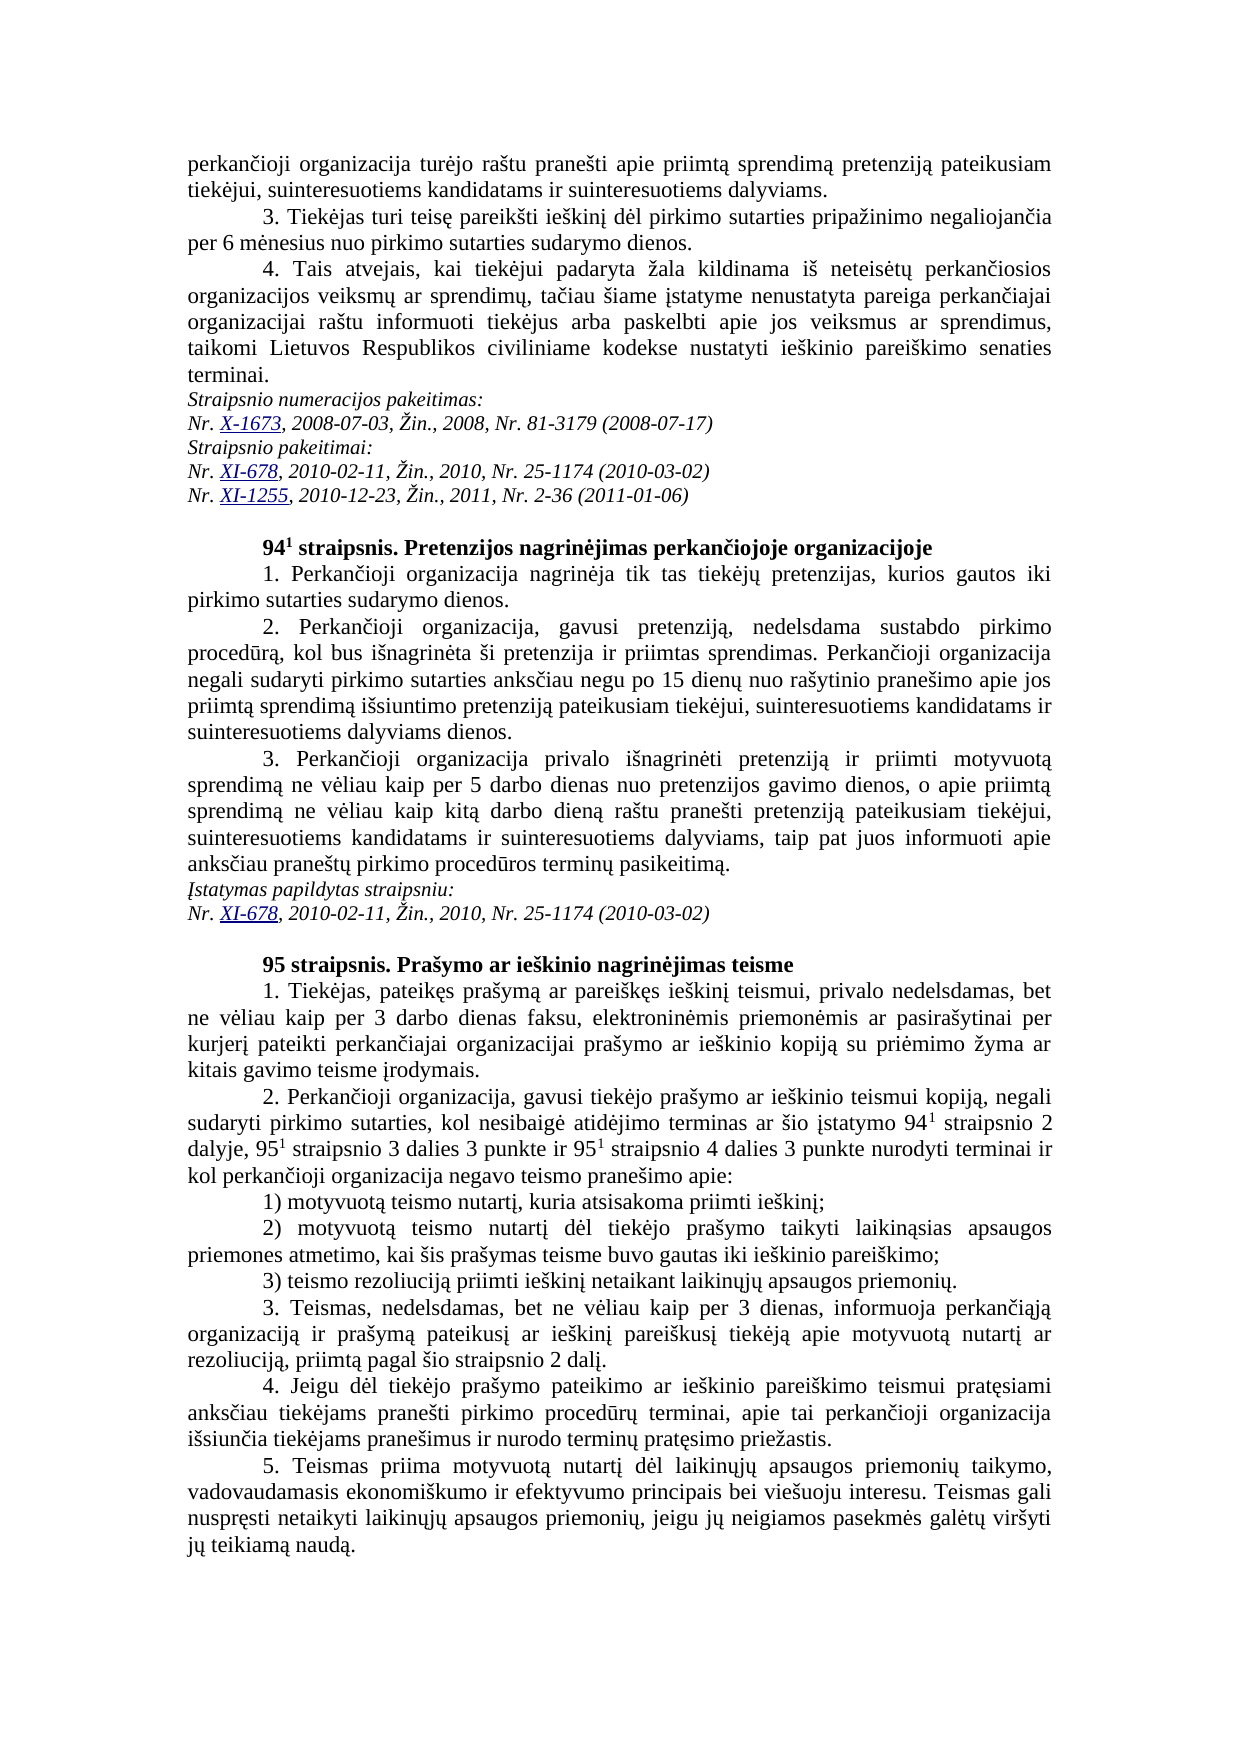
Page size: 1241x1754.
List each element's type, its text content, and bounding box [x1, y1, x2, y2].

text Nr. X-1673, 2008-07-03, Žin., 2008, Nr. 81-3179 (2008-07-17) [187, 411, 1053, 435]
list 3. Tiekėjas turi teisę pareikšti ieškinį dėl pirkimo sutarties pripažinimo negaliojančia per 6 mėnesius nuo pirkimo sutarties sudarymo dienos. [187, 203, 1053, 255]
text 1) motyvuotą teismo nutartį, kuria atsisakoma priimti ieškinį; [187, 1188, 1053, 1214]
text Straipsnio numeracijos pakeitimas: [187, 387, 1053, 411]
text 95 straipsnis. Prašymo ar ieškinio nagrinėjimas teisme [187, 951, 1053, 977]
text 2. Perkančioji organizacija, gavusi tiekėjo prašymo ar ieškinio teismui kopiją, negali sudaryti pirkimo sutarties, kol nesibaigė atidėjimo terminas ar šio įstatymo 941 straipsnio 2 dalyje, 951 straipsnio 3 dalies 3 punkte ir 951 straipsnio 4 dalies 3 punkte nurodyti terminai ir kol perkančioji organizacija negavo teismo pranešimo apie: [187, 1083, 1053, 1188]
text 5. Teismas priima motyvuotą nutartį dėl laikinųjų apsaugos priemonių taikymo, vadovaudamasis ekonomiškumo ir efektyvumo principais bei viešuoju interesu. Teismas gali nuspręsti netaikyti laikinųjų apsaugos priemonių, jeigu jų neigiamos pasekmės galėtų viršyti jų teikiamą naudą. [187, 1452, 1053, 1557]
text 4. Tais atvejais, kai tiekėjui padaryta žala kildinama iš neteisėtų perkančiosios organizacijos veiksmų ar sprendimų, tačiau šiame įstatyme nenustatyta pareiga perkančiajai organizacijai raštu informuoti tiekėjus arba paskelbti apie jos veiksmus ar sprendimus, taikomi Lietuvos Respublikos civiliniame kodekse nustatyti ieškinio pareiškimo senaties terminai. [187, 255, 1053, 387]
text Nr. XI-678, 2010-02-11, Žin., 2010, Nr. 25-1174 (2010-03-02) [187, 459, 1053, 483]
text Nr. XI-678, 2010-02-11, Žin., 2010, Nr. 25-1174 (2010-03-02) [187, 901, 1053, 924]
text 1. Perkančioji organizacija nagrinėja tik tas tiekėjų pretenzijas, kurios gautos iki pirkimo sutarties sudarymo dienos. [187, 560, 1053, 613]
text 4. Jeigu dėl tiekėjo prašymo pateikimo ar ieškinio pareiškimo teismui pratęsiami anksčiau tiekėjams pranešti pirkimo procedūrų terminai, apie tai perkančioji organizacija išsiunčia tiekėjams pranešimus ir nurodo terminų pratęsimo priežastis. [187, 1373, 1053, 1452]
text 3. Perkančioji organizacija privalo išnagrinėti pretenziją ir priimti motyvuotą sprendimą ne vėliau kaip per 5 darbo dienas nuo pretenzijos gavimo dienos, o apie priimtą sprendimą ne vėliau kaip kitą darbo dieną raštu pranešti pretenziją pateikusiam tiekėjui, suinteresuotiems kandidatams ir suinteresuotiems dalyviams, taip pat juos informuoti apie anksčiau praneštų pirkimo procedūros terminų pasikeitimą. [187, 745, 1053, 876]
text Įstatymas papildytas straipsniu: [187, 876, 1053, 901]
text perkančioji organizacija turėjo raštu pranešti apie priimtą sprendimą pretenziją pateikusiam tiekėjui, suinteresuotiems kandidatams ir suinteresuotiems dalyviams. [187, 150, 1053, 203]
text 3. Teismas, nedelsdamas, bet ne vėliau kaip per 3 dienas, informuoja perkančiąją organizaciją ir prašymą pateikusį ar ieškinį pareiškusį tiekėją apie motyvuotą nutartį ar rezoliuciją, priimtą pagal šio straipsnio 2 dalį. [187, 1293, 1053, 1373]
text Nr. XI-1255, 2010-12-23, Žin., 2011, Nr. 2-36 (2011-01-06) [187, 483, 1053, 507]
text 3) teismo rezoliuciją priimti ieškinį netaikant laikinųjų apsaugos priemonių. [187, 1267, 1053, 1293]
text Straipsnio pakeitimai: [187, 435, 1053, 459]
text 1. Tiekėjas, pateikęs prašymą ar pareiškęs ieškinį teismui, privalo nedelsdamas, bet ne vėliau kaip per 3 darbo dienas faksu, elektroninėmis priemonėmis ar pasirašytinai per kurjerį pateikti perkančiajai organizacijai prašymo ar ieškinio kopiją su priėmimo žyma ar kitais gavimo teisme įrodymais. [187, 977, 1053, 1083]
list 941 straipsnis. Pretenzijos nagrinėjimas perkančiojoje organizacijoje [187, 534, 1053, 560]
text 2) motyvuotą teismo nutartį dėl tiekėjo prašymo taikyti laikinąsias apsaugos priemones atmetimo, kai šis prašymas teisme buvo gautas iki ieškinio pareiškimo; [187, 1214, 1053, 1267]
text 2. Perkančioji organizacija, gavusi pretenziją, nedelsdama sustabdo pirkimo procedūrą, kol bus išnagrinėta ši pretenzija ir priimtas sprendimas. Perkančioji organizacija negali sudaryti pirkimo sutarties anksčiau negu po 15 dienų nuo rašytinio pranešimo apie jos priimtą sprendimą išsiuntimo pretenziją pateikusiam tiekėjui, suinteresuotiems kandidatams ir suinteresuotiems dalyviams dienos. [187, 613, 1053, 745]
